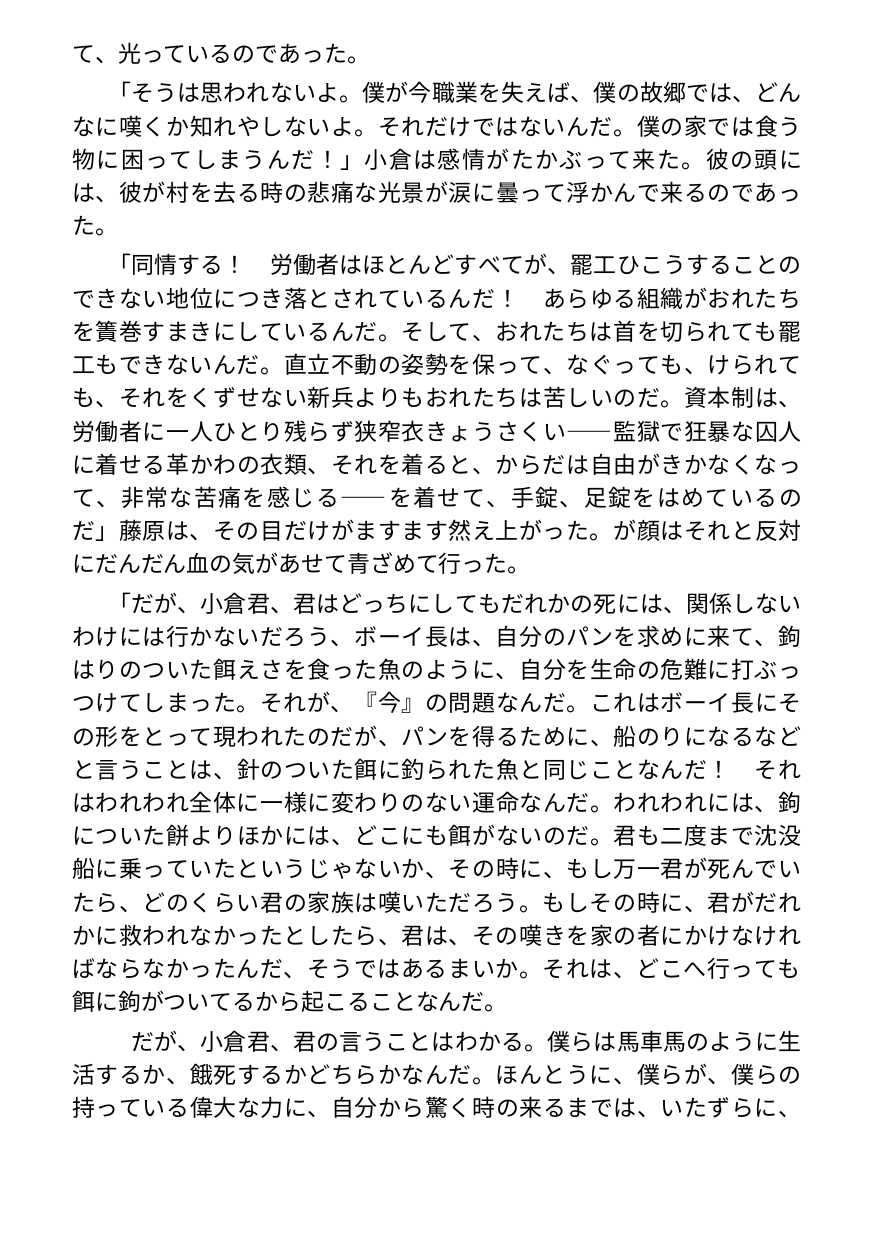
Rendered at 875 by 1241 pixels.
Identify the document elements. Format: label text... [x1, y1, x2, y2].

text 「そうは思われないよ。僕が今職業を失えば、僕の故郷では、どんなに嘆くか知れやしないよ。それだけではないんだ。僕の家では食う物に困ってしまうんだ！」小倉は感情がたかぶって来た。彼の頭には、彼が村を去る時の悲痛な光景が涙に曇って浮かんで来るのであった。 [72, 75, 802, 241]
text 「同情する！ 労働者はほとんどすべてが、罷工ひこうすることのできない地位につき落とされているんだ！ あらゆる組織がおれたちを簀巻すまきにしているんだ。そして、おれたちは首を切られても罷工もできないんだ。直立不動の姿勢を保って、なぐっても、けられても、それをくずせない新兵よりもおれたちは苦しいのだ。資本制は、労働者に一人ひとり残らず狭窄衣きょうさくい――監獄で狂暴な囚人に着せる革かわの衣類、それを着ると、からだは自由がきかなくなって、非常な苦痛を感じる――を着せて、手錠、足錠をはめているのだ」藤原は、その目だけがますます然え上がった。が顔はそれと反対にだんだん血の気があせて青ざめて行った。 [72, 247, 802, 579]
text だが、小倉君、君の言うことはわかる。僕らは馬車馬のように生活するか、餓死するかどちらかなんだ。ほんとうに、僕らが、僕らの持っている偉大な力に、自分から驚く時の来るまでは、いたずらに、 [72, 1023, 802, 1123]
text て、光っているのであった。 [72, 36, 802, 69]
text 「だが、小倉君、君はどっちにしてもだれかの死には、関係しないわけには行かないだろう、ボーイ長は、自分のパンを求めに来て、鉤はりのついた餌えさを食った魚のように、自分を生命の危難に打ぶっつけてしまった。それが、『今』の問題なんだ。これはボーイ長にその形をとって現われたのだが、パンを得るために、船のりになるなどと言うことは、針のついた餌に釣られた魚と同じことなんだ！ それはわれわれ全体に一様に変わりのない運命なんだ。われわれには、鉤についた餅よりほかには、どこにも餌がないのだ。君も二度まで沈没船に乗っていたというじゃないか、その時に、もし万一君が死んでいたら、どのくらい君の家族は嘆いただろう。もしその時に、君がだれかに救われなかったとしたら、君は、その嘆きを家の者にかけなければならなかったんだ、そうではあるまいか。それは、どこへ行っても餌に鉤がついてるから起こることなんだ。 [72, 586, 802, 1017]
